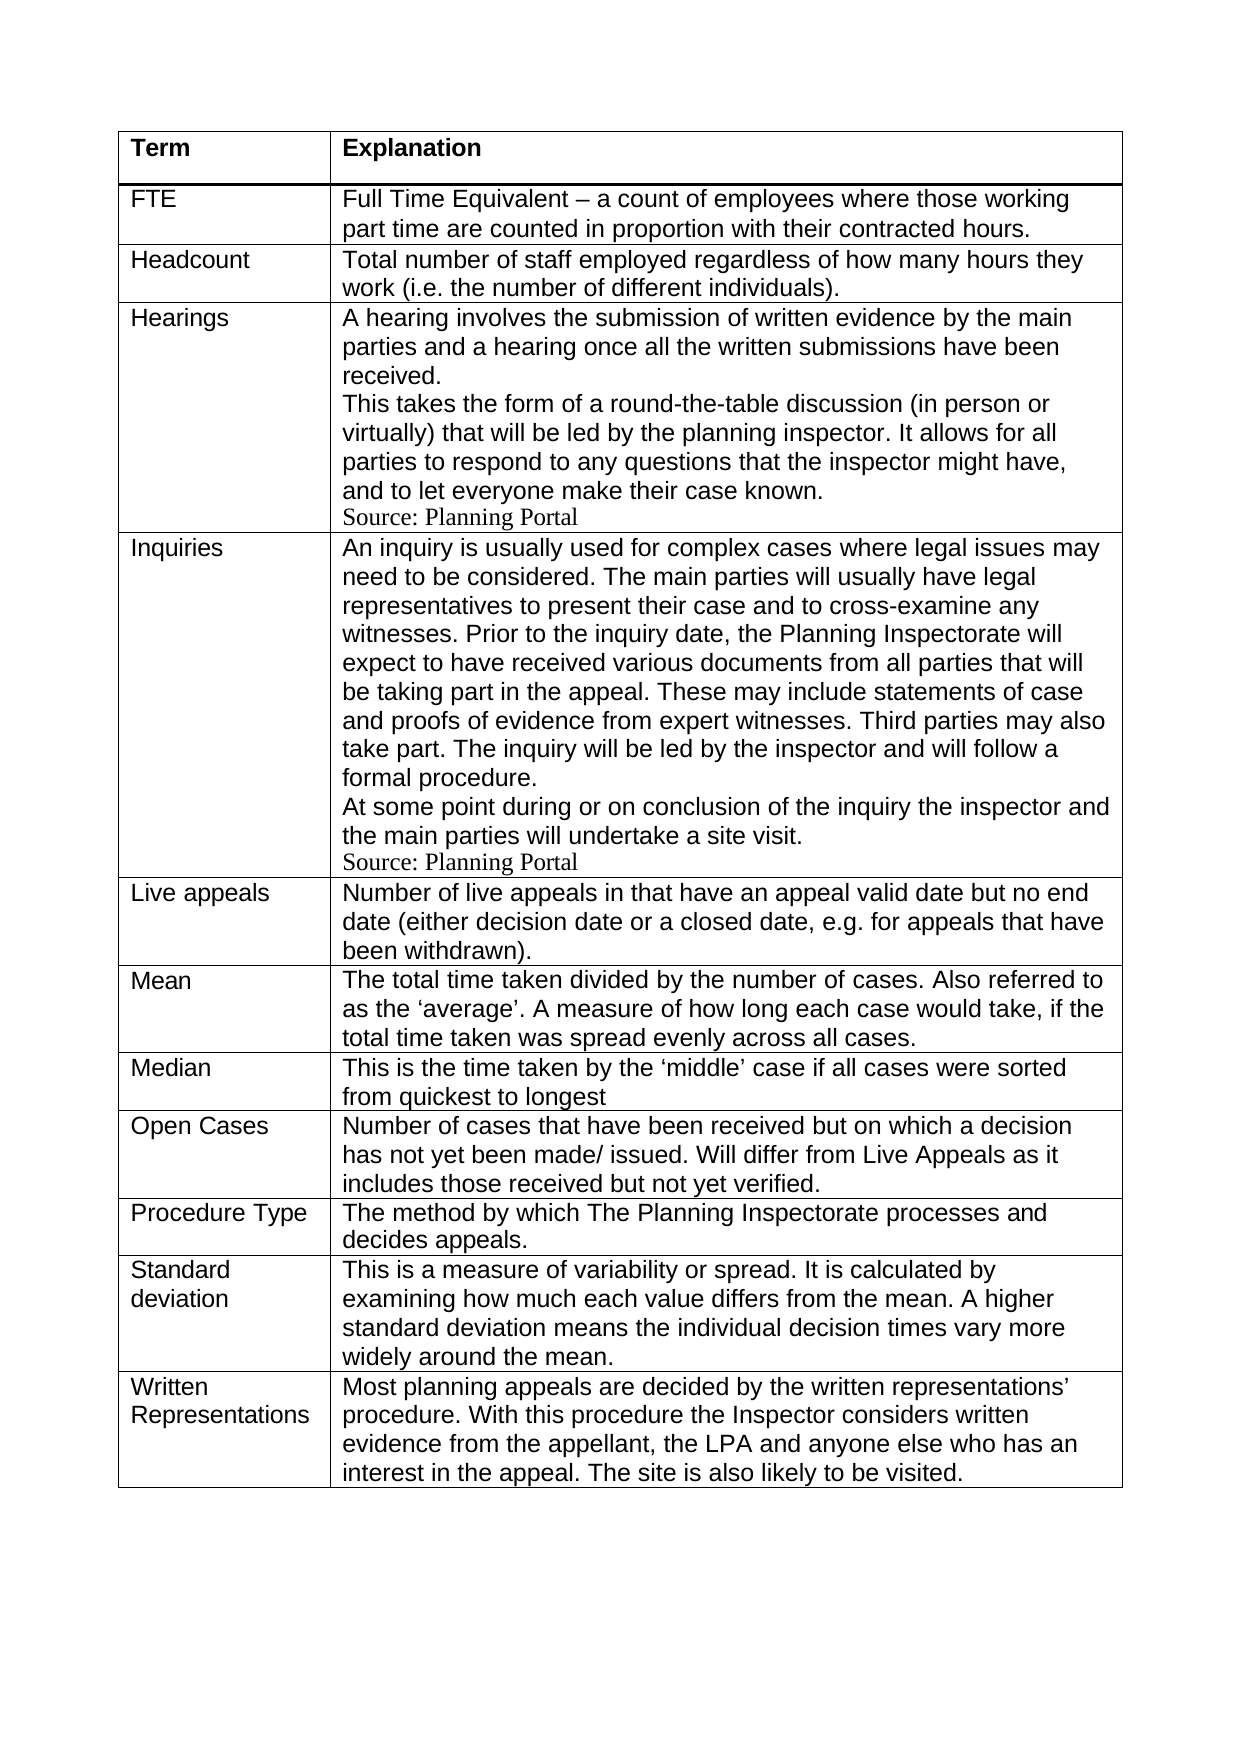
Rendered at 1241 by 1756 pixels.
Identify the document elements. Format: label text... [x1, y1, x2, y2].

table_cell A hearing involves the submission of written evidence by the main parties and a hearing once all the written submissions have been received. This takes the form of a round-the-table discussion (in person or virtually) that will be led by the planning inspector. It allows for all parties to respond to any questions that the inspector might have, and to let everyone make their case known. Source: Planning Portal [331, 303, 1122, 532]
table_cell The method by which The Planning Inspectorate processes and decides appeals. [331, 1199, 1122, 1254]
table_cell Median [119, 1053, 330, 1110]
table_cell Written Representations [119, 1372, 330, 1487]
table_cell Headcount [119, 245, 330, 302]
table_cell The total time taken divided by the number of cases. Also referred to as the ‘average’. A measure of how long each case would take, if the total time taken was spread evenly across all cases. [331, 966, 1122, 1052]
table_cell Procedure Type [119, 1199, 330, 1254]
table_header Term [119, 132, 330, 183]
table_cell Mean [119, 966, 330, 1052]
table_cell Open Cases [119, 1111, 330, 1198]
table_cell Number of live appeals in that have an appeal valid date but no end date (either decision date or a closed date, e.g. for appeals that have been withdrawn). [331, 878, 1122, 964]
table_cell This is a measure of variability or spread. It is calculated by examining how much each value differs from the mean. A higher standard deviation means the individual decision times vary more widely around the mean. [331, 1256, 1122, 1371]
table_cell An inquiry is usually used for complex cases where legal issues may need to be considered. The main parties will usually have legal representatives to present their case and to cross-examine any witnesses. Prior to the inquiry date, the Planning Inspectorate will expect to have received various documents from all parties that will be taking part in the appeal. These may include statements of case and proofs of evidence from expert witnesses. Third parties may also take part. The inquiry will be led by the inspector and will follow a formal procedure. At some point during or on conclusion of the inquiry the inspector and the main parties will undertake a site visit. Source: Planning Portal [331, 533, 1122, 877]
table_cell FTE [119, 186, 330, 244]
table_cell Live appeals [119, 878, 330, 964]
table_cell Number of cases that have been received but on which a decision has not yet been made/ issued. Will differ from Live Appeals as it includes those received but not yet verified. [331, 1111, 1122, 1198]
table_cell This is the time taken by the ‘middle’ case if all cases were sorted from quickest to longest [331, 1053, 1122, 1110]
table_header Explanation [331, 132, 1122, 183]
table_cell Hearings [119, 303, 330, 532]
table_cell Full Time Equivalent – a count of employees where those working part time are counted in proportion with their contracted hours. [331, 186, 1122, 244]
table_cell Total number of staff employed regardless of how many hours they work (i.e. the number of different individuals). [331, 245, 1122, 302]
table_cell Inquiries [119, 533, 330, 877]
table_cell Standard deviation [119, 1256, 330, 1371]
table_cell Most planning appeals are decided by the written representations’ procedure. With this procedure the Inspector considers written evidence from the appellant, the LPA and anyone else who has an interest in the appeal. The site is also likely to be visited. [331, 1372, 1122, 1487]
